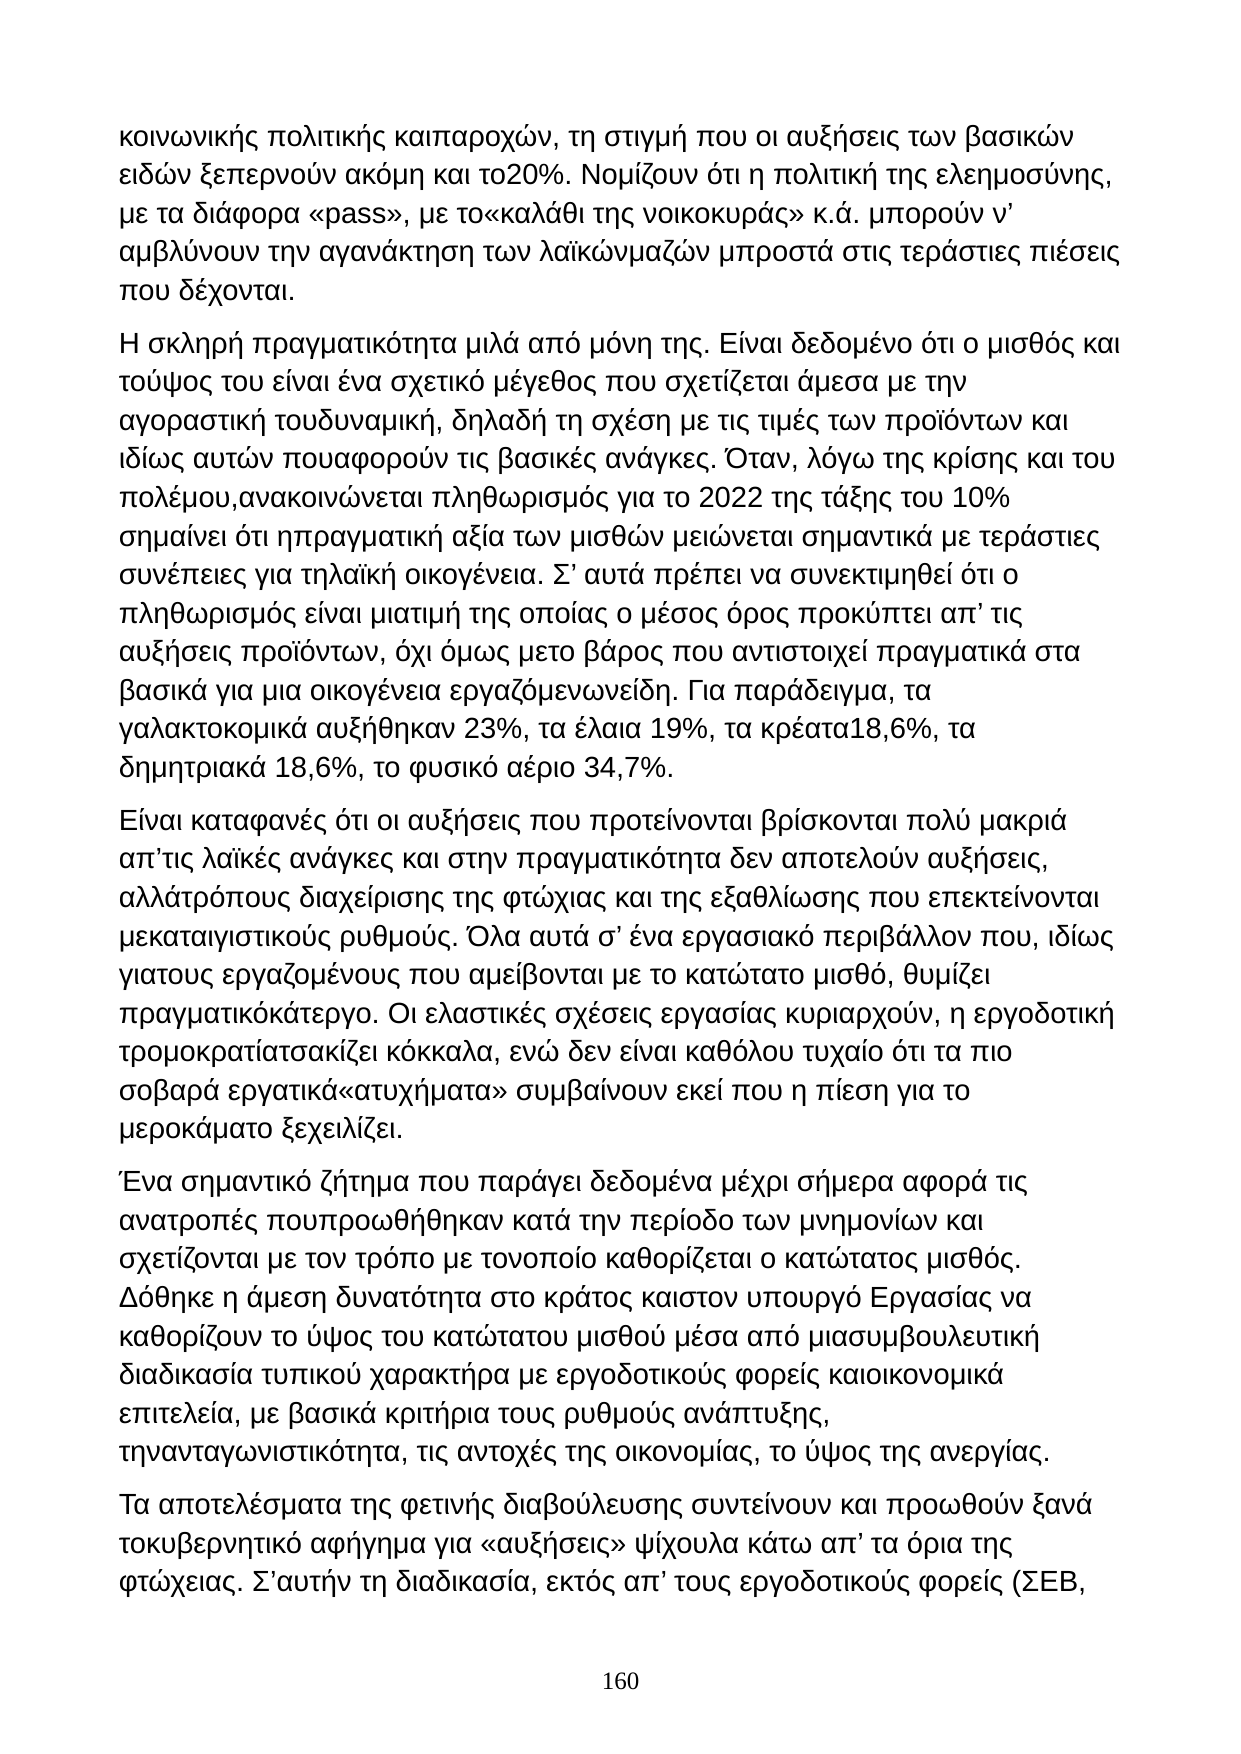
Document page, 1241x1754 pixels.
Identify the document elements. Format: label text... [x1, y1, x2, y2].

text Ένα σημαντικό ζήτημα που παράγει δεδομένα μέχρι σήμερα αφορά τις ανατροπές πουπροωθήθηκαν κατά την περίοδο των μνημονίων και σχετίζονται με τον τρόπο με τονοποίο καθορίζεται ο κατώτατος μισθός. Δόθηκε η άμεση δυνατότητα στο κράτος καιστον υπουργό Εργασίας να καθορίζουν το ύψος του κατώτατου μισθού μέσα από μιασυμβουλευτική διαδικασία τυπικού χαρακτήρα με εργοδοτικούς φορείς καιοικονομικά επιτελεία, με βασικά κριτήρια τους ρυθμούς ανάπτυξης, τηνανταγωνιστικότητα, τις αντοχές της οικονομίας, το ύψος της ανεργίας. [118, 1164, 1122, 1468]
text κοινωνικής πολιτικής καιπαροχών, τη στιγμή που οι αυξήσεις των βασικών ειδών ξεπερνούν ακόμη και το20%. Νομίζουν ότι η πολιτική της ελεημοσύνης, με τα διάφορα «pass», με το«καλάθι της νοικοκυράς» κ.ά. μπορούν ν’ αμβλύνουν την αγανάκτηση των λαϊκώνμαζών μπροστά στις τεράστιες πιέσεις που δέχονται. [118, 118, 1122, 306]
text Είναι καταφανές ότι οι αυξήσεις που προτείνονται βρίσκονται πολύ μακριά απ’τις λαϊκές ανάγκες και στην πραγματικότητα δεν αποτελούν αυξήσεις, αλλάτρόπους διαχείρισης της φτώχιας και της εξαθλίωσης που επεκτείνονται μεκαταιγιστικούς ρυθμούς. Όλα αυτά σ’ ένα εργασιακό περιβάλλον που, ιδίως γιατους εργαζομένους που αμείβονται με το κατώτατο μισθό, θυμίζει πραγματικόκάτεργο. Οι ελαστικές σχέσεις εργασίας κυριαρχούν, η εργοδοτική τρομοκρατίατσακίζει κόκκαλα, ενώ δεν είναι καθόλου τυχαίο ότι τα πιο σοβαρά εργατικά«ατυχήματα» συμβαίνουν εκεί που η πίεση για το μεροκάματο ξεχειλίζει. [118, 803, 1122, 1145]
text Η σκληρή πραγματικότητα μιλά από μόνη της. Είναι δεδομένο ότι ο μισθός και τούψος του είναι ένα σχετικό μέγεθος που σχετίζεται άμεσα με την αγοραστική τουδυναμική, δηλαδή τη σχέση με τις τιμές των προϊόντων και ιδίως αυτών πουαφορούν τις βασικές ανάγκες. Όταν, λόγω της κρίσης και του πολέμου,ανακοινώνεται πληθωρισμός για το 2022 της τάξης του 10% σημαίνει ότι ηπραγματική αξία των μισθών μειώνεται σημαντικά με τεράστιες συνέπειες για τηλαϊκή οικογένεια. Σ’ αυτά πρέπει να συνεκτιμηθεί ότι ο πληθωρισμός είναι μιατιμή της οποίας ο μέσος όρος προκύπτει απ’ τις αυξήσεις προϊόντων, όχι όμως μετο βάρος που αντιστοιχεί πραγματικά στα βασικά για μια οικογένεια εργαζόμενωνείδη. Για παράδειγμα, τα γαλακτοκομικά αυξήθηκαν 23%, τα έλαια 19%, τα κρέατα18,6%, τα δημητριακά 18,6%, το φυσικό αέριο 34,7%. [118, 326, 1122, 783]
text Τα αποτελέσματα της φετινής διαβούλευσης συντείνουν και προωθούν ξανά τοκυβερνητικό αφήγημα για «αυξήσεις» ψίχουλα κάτω απ’ τα όρια της φτώχειας. Σ’αυτήν τη διαδικασία, εκτός απ’ τους εργοδοτικούς φορείς (ΣΕΒ, [118, 1487, 1122, 1598]
